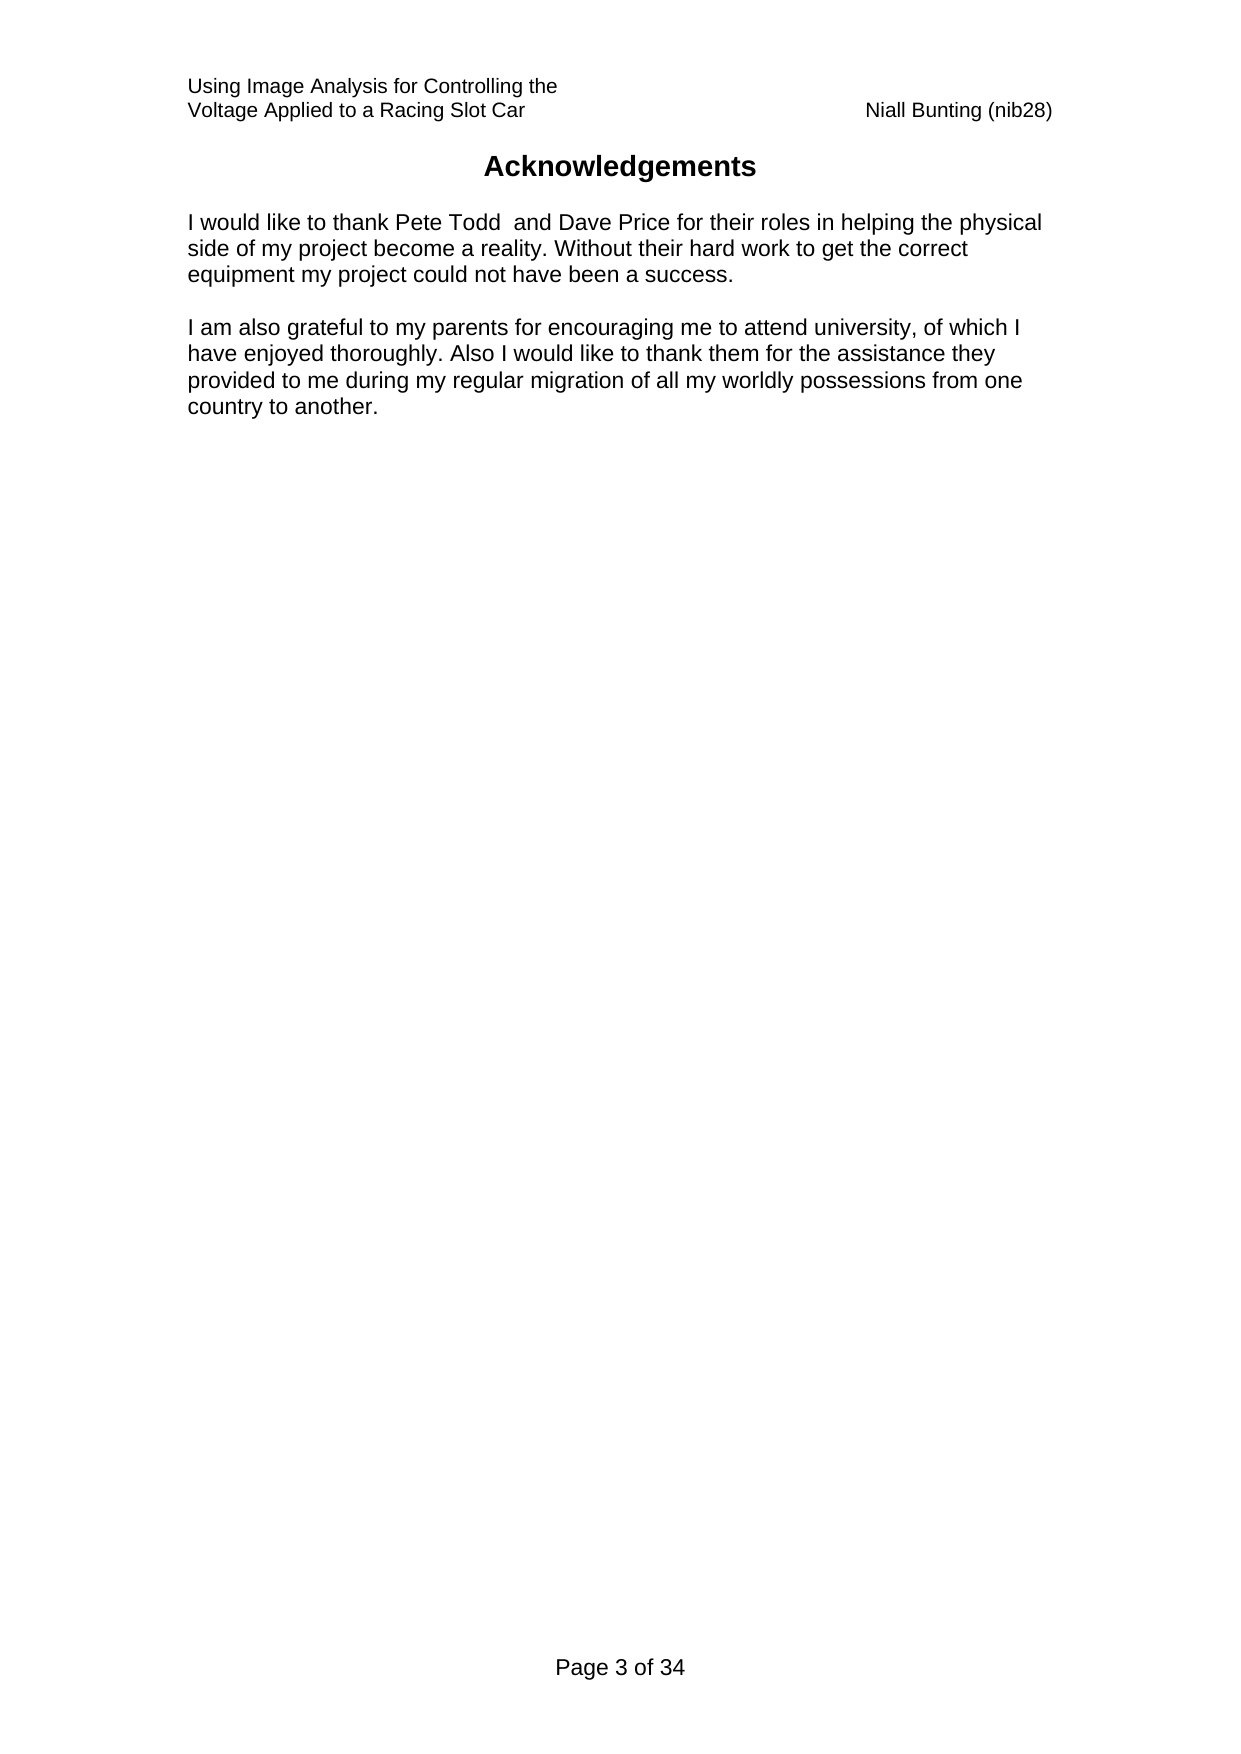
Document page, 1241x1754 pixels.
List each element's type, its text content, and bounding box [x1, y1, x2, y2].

text I am also grateful to my parents for encouraging me to attend university, of which I have enjoyed thoroughly. Also I would like to thank them for the assistance they provided to me during my regular migration of all my worldly possessions from one country to another. [187, 314, 1053, 419]
text Acknowledgements [187, 149, 1053, 182]
text I would like to thank Pete Todd and Dave Price for their roles in helping the physical side of my project become a reality. Without their hard work to get the correct equipment my project could not have been a success. [187, 209, 1053, 288]
